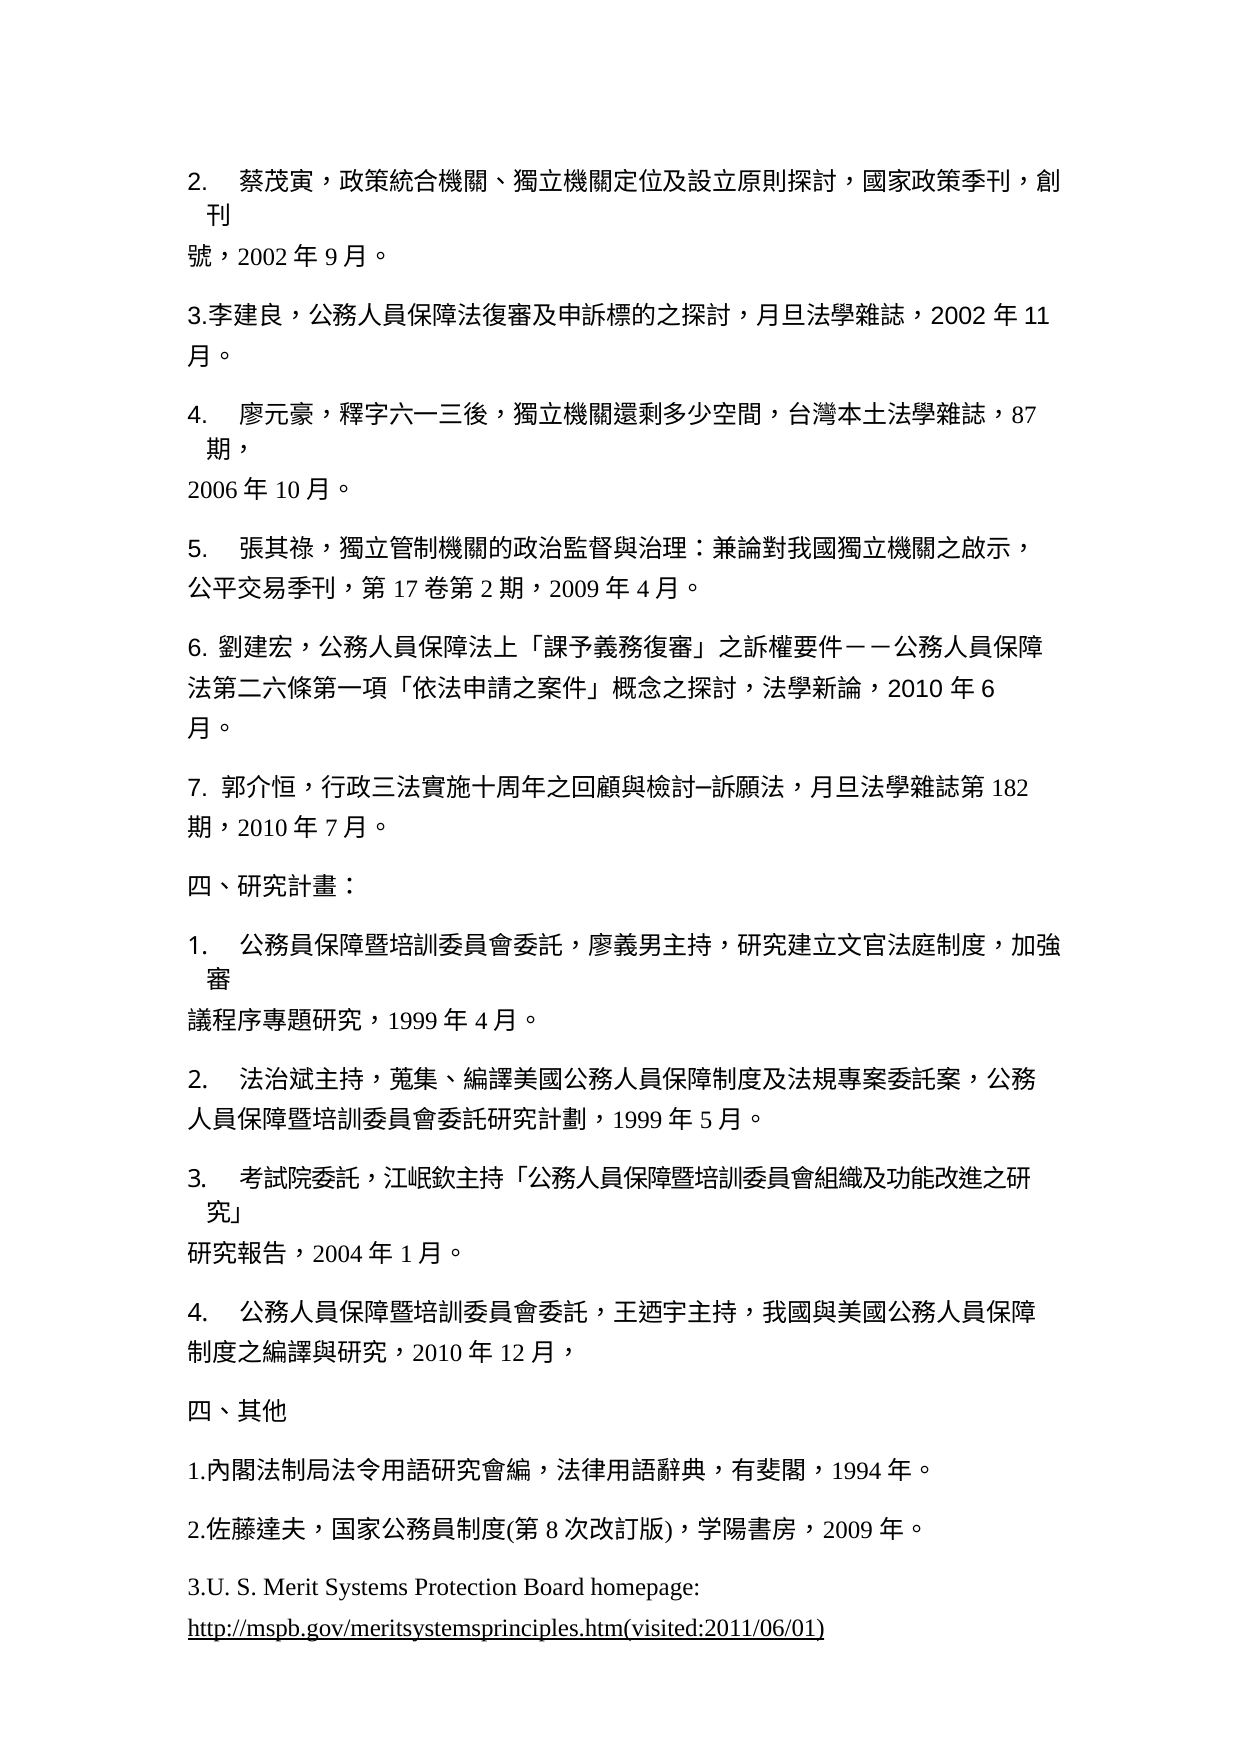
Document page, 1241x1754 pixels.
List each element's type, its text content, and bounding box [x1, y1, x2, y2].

list 廖元豪，釋字六一三後，獨立機關還剩多少空間，台灣本土法學雜誌，87 期， [187, 397, 1078, 465]
list 考試院委託，江岷欽主持「公務人員保障暨培訓委員會組織及功能改進之研究」 [187, 1161, 1078, 1229]
list 蔡茂寅，政策統合機關、獨立機關定位及設立原則探討，國家政策季刊，創刊 [187, 164, 1078, 232]
list 李建良，公務人員保障法復審及申訴標的之探討，月旦法學雜誌，2002 年 11 [187, 298, 1078, 332]
text 期，2010 年 7 月。 [187, 810, 1078, 844]
list 公務員保障暨培訓委員會委託，廖義男主持，研究建立文官法庭制度，加強審 [187, 928, 1078, 996]
text 號，2002 年 9 月。 [187, 238, 1078, 273]
text 月。 [187, 338, 1078, 372]
list 公務人員保障暨培訓委員會委託，王迺宇主持，我國與美國公務人員保障制度之編譯與研究，2010 年 12 月， [187, 1294, 1054, 1368]
list 內閣法制局法令用語研究會編，法律用語辭典，有斐閣，1994 年。 [187, 1452, 1078, 1486]
text 四、研究計畫： [187, 869, 1078, 903]
list 郭介恒，行政三法實施十周年之回顧與檢討─訴願法，月旦法學雜誌第 182 [187, 769, 1078, 803]
text 四、其他 [187, 1393, 1078, 1427]
list 張其祿，獨立管制機關的政治監督與治理：兼論對我國獨立機關之啟示，公平交易季刊，第 17 卷第 2 期，2009 年 4 月。 [187, 531, 1054, 605]
list 劉建宏，公務人員保障法上「課予義務復審」之訴權要件－－公務人員保障法第二六條第一項「依法申請之案件」概念之探討，法學新論，2010 年 6 月。 [187, 630, 1052, 744]
text 2006 年 10 月。 [187, 472, 1078, 506]
text 研究報告，2004 年 1 月。 [187, 1235, 1078, 1269]
list 佐藤達夫，国家公務員制度(第 8 次改訂版)，学陽書房，2009 年。 [187, 1511, 1078, 1545]
text 議程序專題研究，1999 年 4 月。 [187, 1003, 1078, 1037]
list 法治斌主持，蒐集、編譯美國公務人員保障制度及法規專案委託案，公務人員保障暨培訓委員會委託研究計劃，1999 年 5 月。 [187, 1061, 1054, 1136]
list U. S. Merit Systems Protection Board homepage: http://mspb.gov/meritsystemsprinciples.htm(visited:2011/06/01) [187, 1572, 832, 1642]
